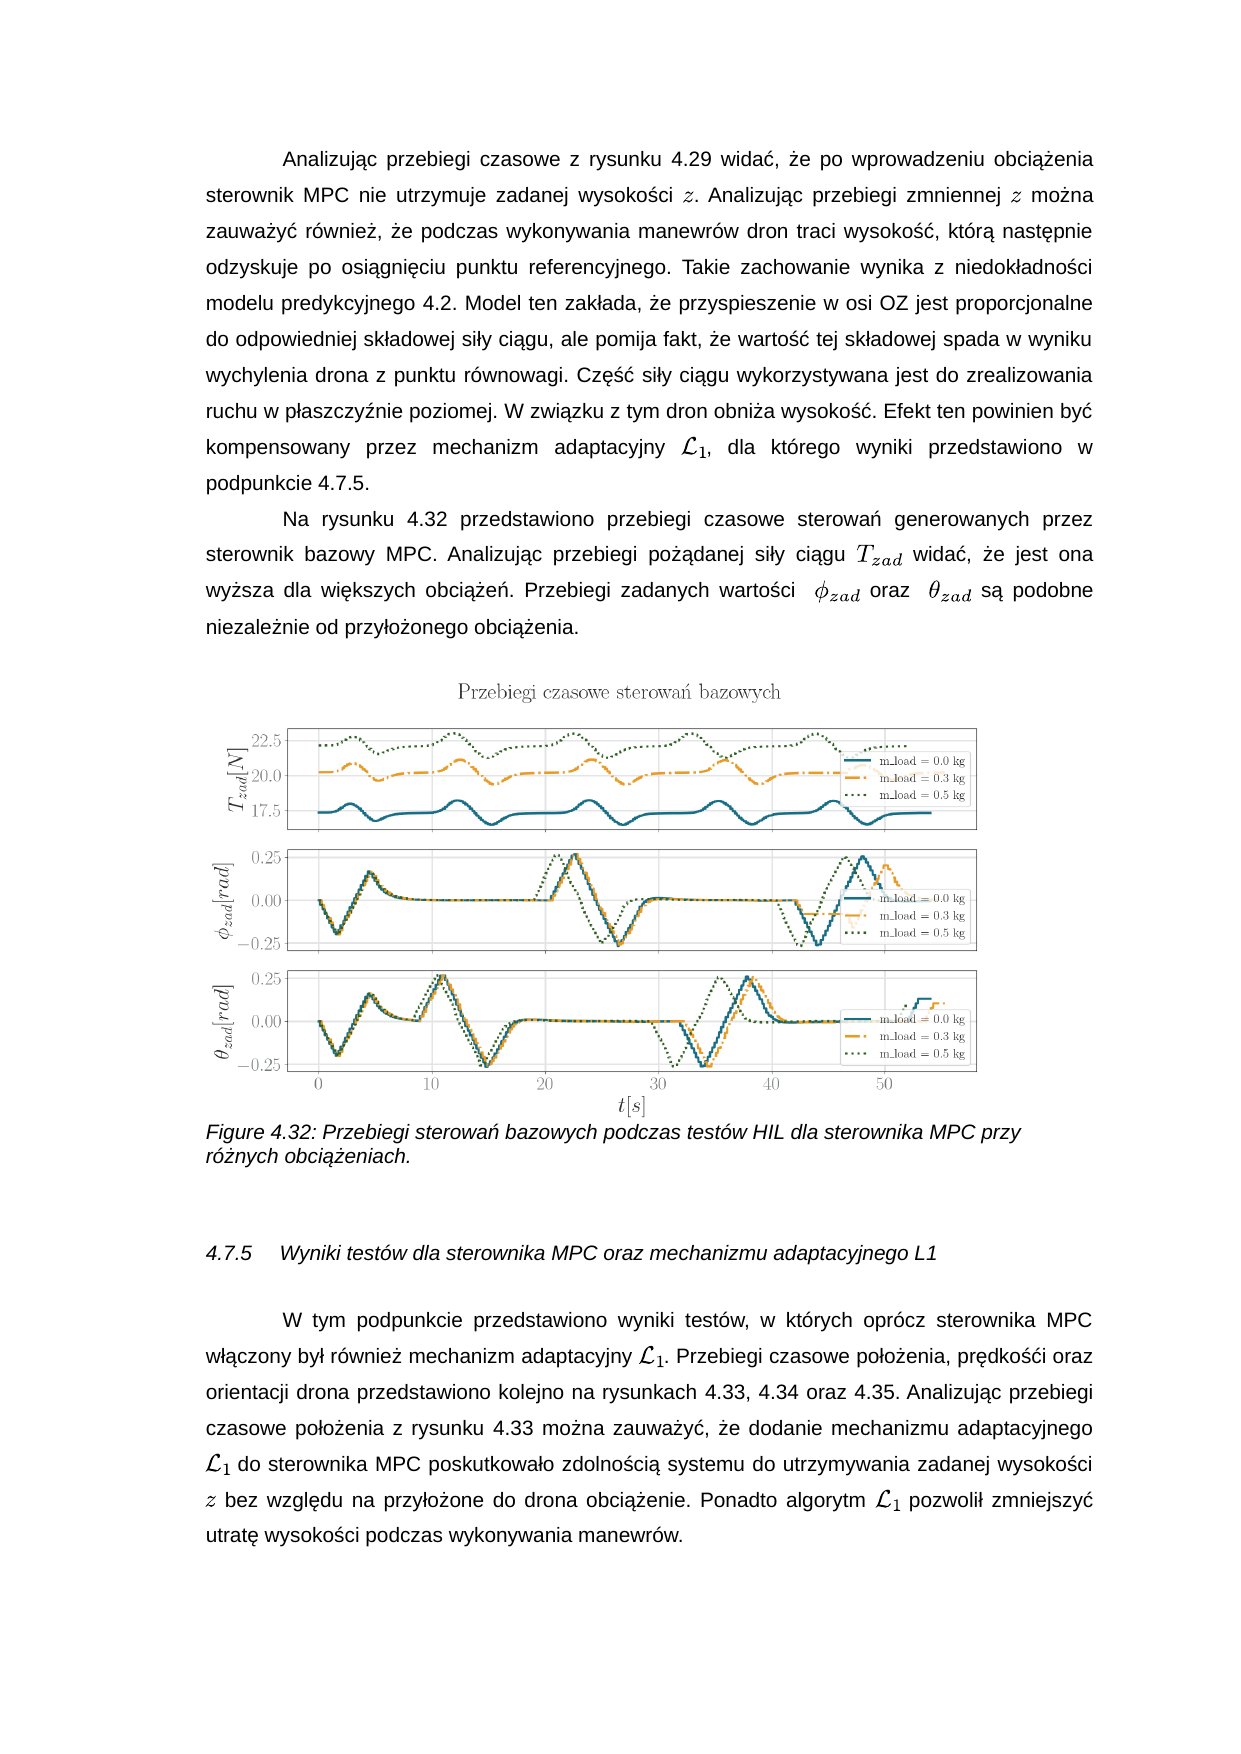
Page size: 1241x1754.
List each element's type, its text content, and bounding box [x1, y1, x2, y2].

text W tym podpunkcie przedstawiono wyniki testów, w których oprócz sterownika MPC włączony był również mechanizm adaptacyjny . Przebiegi czasowe położenia, prędkośći oraz orientacji drona przedstawiono kolejno na rysunkach 4.33, 4.34 oraz 4.35. Analizując przebiegi czasowe położenia z rysunku 4.33 można zauważyć, że dodanie mechanizmu adaptacyjnego do sterownika MPC poskutkowało zdolnością systemu do utrzymywania zadanej wysokości bez względu na przyłożone do drona obciążenie. Ponadto algorytm pozwolił zmniejszyć utratę wysokości podczas wykonywania manewrów. [206, 1308, 1093, 1547]
text Analizując przebiegi czasowe z rysunku 4.29 widać, że po wprowadzeniu obciążenia sterownik MPC nie utrzymuje zadanej wysokości . Analizując przebiegi zmniennej można zauważyć również, że podczas wykonywania manewrów dron traci wysokość, którą następnie odzyskuje po osiągnięciu punktu referencyjnego. Takie zachowanie wynika z niedokładności modelu predykcyjnego 4.2. Model ten zakłada, że przyspieszenie w osi OZ jest proporcjonalne do odpowiedniej składowej siły ciągu, ale pomija fakt, że wartość tej składowej spada w wyniku wychylenia drona z punktu równowagi. Część siły ciągu wykorzystywana jest do zrealizowania ruchu w płaszczyźnie poziomej. W związku z tym dron obniża wysokość. Efekt ten powinien być kompensowany przez mechanizm adaptacyjny , dla którego wyniki przedstawiono w podpunkcie 4.7.5. [206, 147, 1093, 494]
text Figure 4.32: Przebiegi sterowań bazowych podczas testów HIL dla sterownika MPC przy różnych obciążeniach. [206, 663, 1093, 1168]
subtitle Wyniki testów dla sterownika MPC oraz mechanizmu adaptacyjnego L1 [206, 1241, 1093, 1264]
picture [176, 675, 1065, 1120]
text Na rysunku 4.32 przedstawiono przebiegi czasowe sterowań generowanych przez sterownik bazowy MPC. Analizując przebiegi pożądanej siły ciągu widać, że jest ona wyższa dla większych obciążeń. Przebiegi zadanych wartości oraz są podobne niezależnie od przyłożonego obciążenia. [206, 506, 1093, 639]
